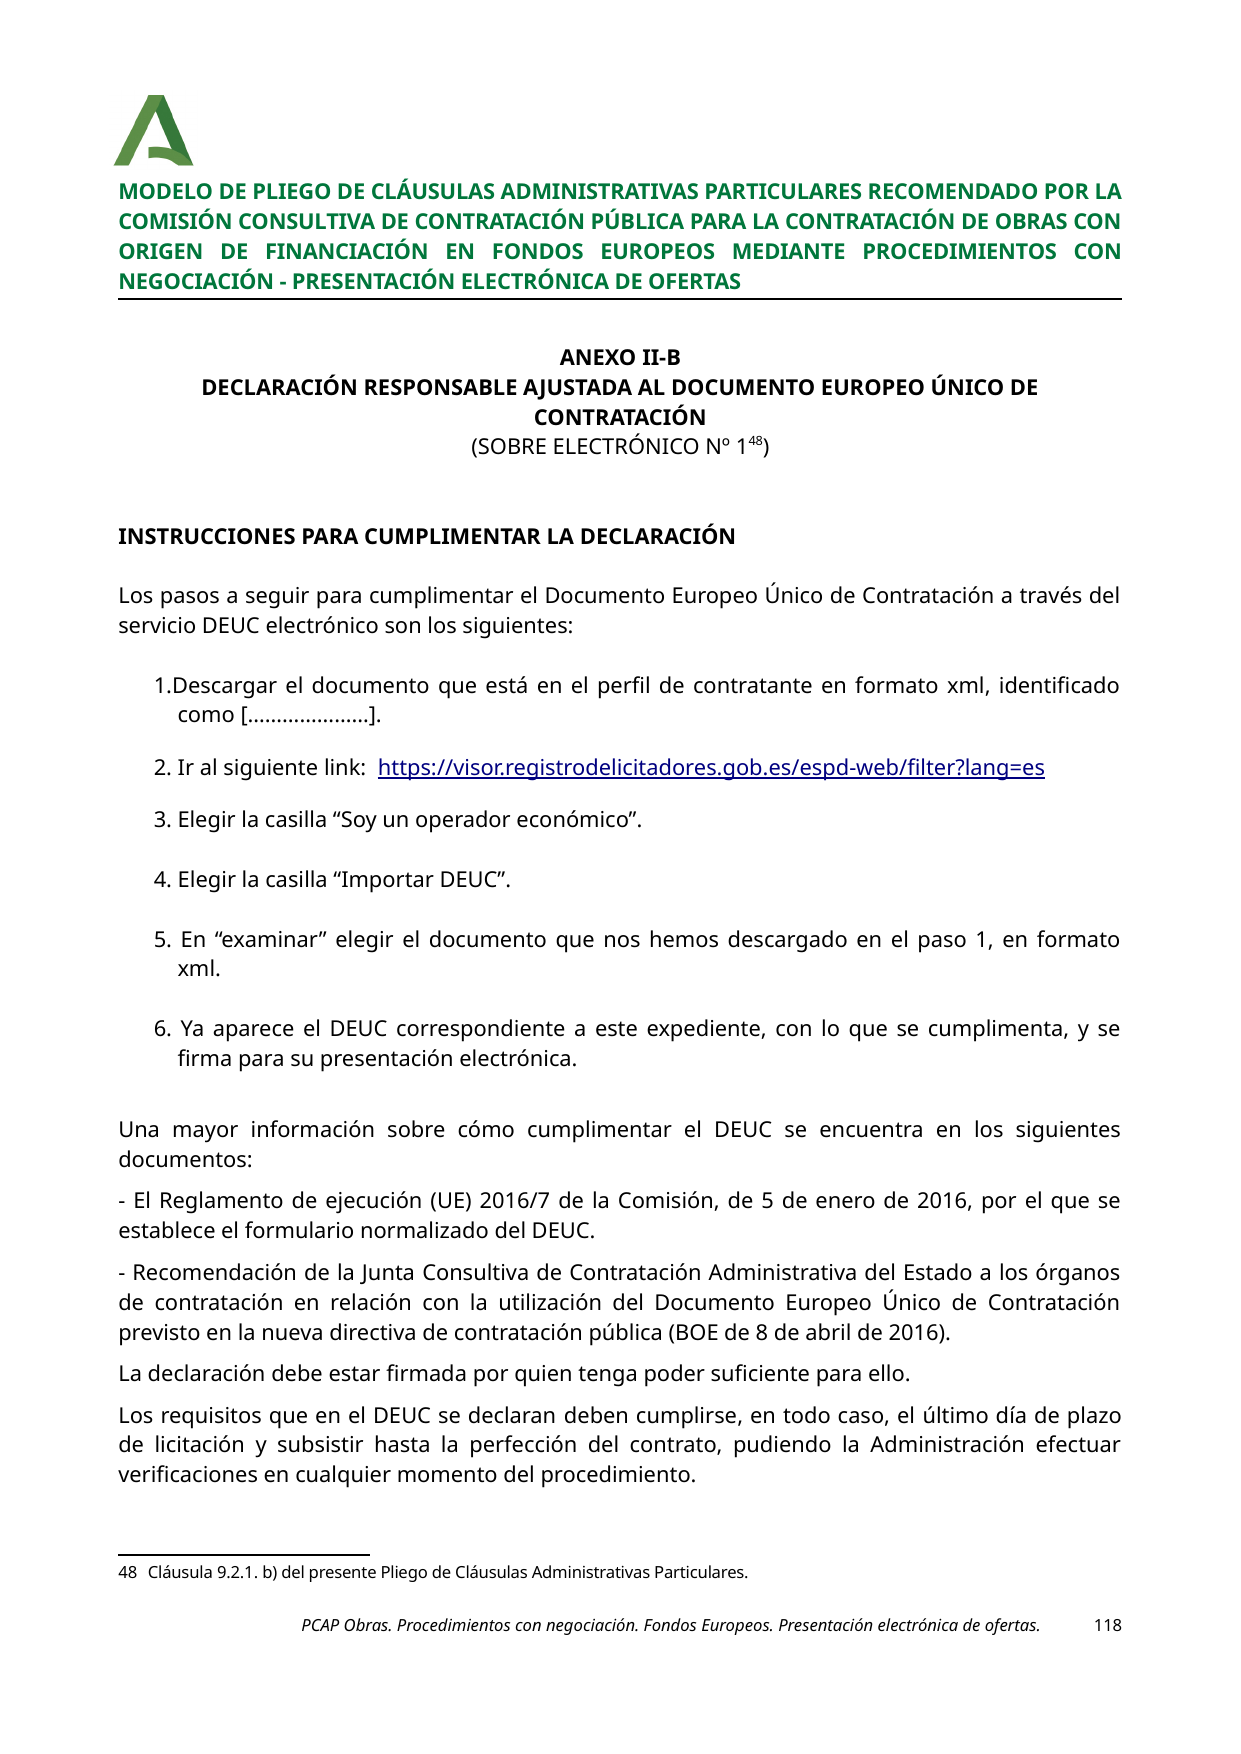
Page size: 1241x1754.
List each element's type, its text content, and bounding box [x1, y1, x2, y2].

text 3. Elegir la casilla “Soy un operador económico”. [153, 804, 1122, 834]
text 4. Elegir la casilla “Importar DEUC”. [153, 864, 1122, 894]
text 2. Ir al siguiente link: https://visor.registrodelicitadores.gob.es/espd-web/filter?lang=es [153, 752, 1122, 782]
text MODELO DE PLIEGO DE CLÁUSULAS ADMINISTRATIVAS PARTICULARES RECOMENDADO POR LA COMISIÓN CONSULTIVA DE CONTRATACIÓN PÚBLICA PARA LA CONTRATACIÓN DE OBRAS CON ORIGEN DE FINANCIACIÓN EN FONDOS EUROPEOS MEDIANTE PROCEDIMIENTOS CON NEGOCIACIÓN - PRESENTACIÓN ELECTRÓNICA DE OFERTAS [118, 176, 1122, 298]
text Cláusula 9.2.1. b) del presente Pliego de Cláusulas Administrativas Particulares. [118, 1561, 1122, 1584]
text Los requisitos que en el DEUC se declaran deben cumplirse, en todo caso, el último día de plazo de licitación y subsistir hasta la perfección del contrato, pudiendo la Administración efectuar verificaciones en cualquier momento del procedimiento. [118, 1399, 1122, 1489]
text INSTRUCCIONES PARA CUMPLIMENTAR LA DECLARACIÓN [118, 521, 1122, 551]
text La declaración debe estar firmada por quien tenga poder suficiente para ello. [118, 1358, 1122, 1388]
text - Recomendación de la Junta Consultiva de Contratación Administrativa del Estado a los órganos de contratación en relación con la utilización del Documento Europeo Único de Contratación previsto en la nueva directiva de contratación pública (BOE de 8 de abril de 2016). [118, 1257, 1122, 1346]
text Una mayor información sobre cómo cumplimentar el DEUC se encuentra en los siguientes documentos: [118, 1114, 1122, 1174]
text ANEXO II-B [118, 342, 1122, 372]
text DECLARACIÓN RESPONSABLE AJUSTADA AL DOCUMENTO EUROPEO ÚNICO DE CONTRATACIÓN [118, 372, 1122, 431]
text - El Reglamento de ejecución (UE) 2016/7 de la Comisión, de 5 de enero de 2016, por el que se establece el formulario normalizado del DEUC. [118, 1186, 1122, 1245]
picture [109, 90, 198, 170]
text 5. En “examinar” elegir el documento que nos hemos descargado en el paso 1, en formato xml. [153, 924, 1122, 983]
text 1.Descargar el documento que está en el perfil de contratante en formato xml, identificado como […………………]. [153, 670, 1122, 729]
text Los pasos a seguir para cumplimentar el Documento Europeo Único de Contratación a través del servicio DEUC electrónico son los siguientes: [118, 580, 1122, 640]
text (SOBRE ELECTRÓNICO Nº 1) [118, 431, 1122, 461]
text 6. Ya aparece el DEUC correspondiente a este expediente, con lo que se cumplimenta, y se firma para su presentación electrónica. [153, 1013, 1122, 1073]
